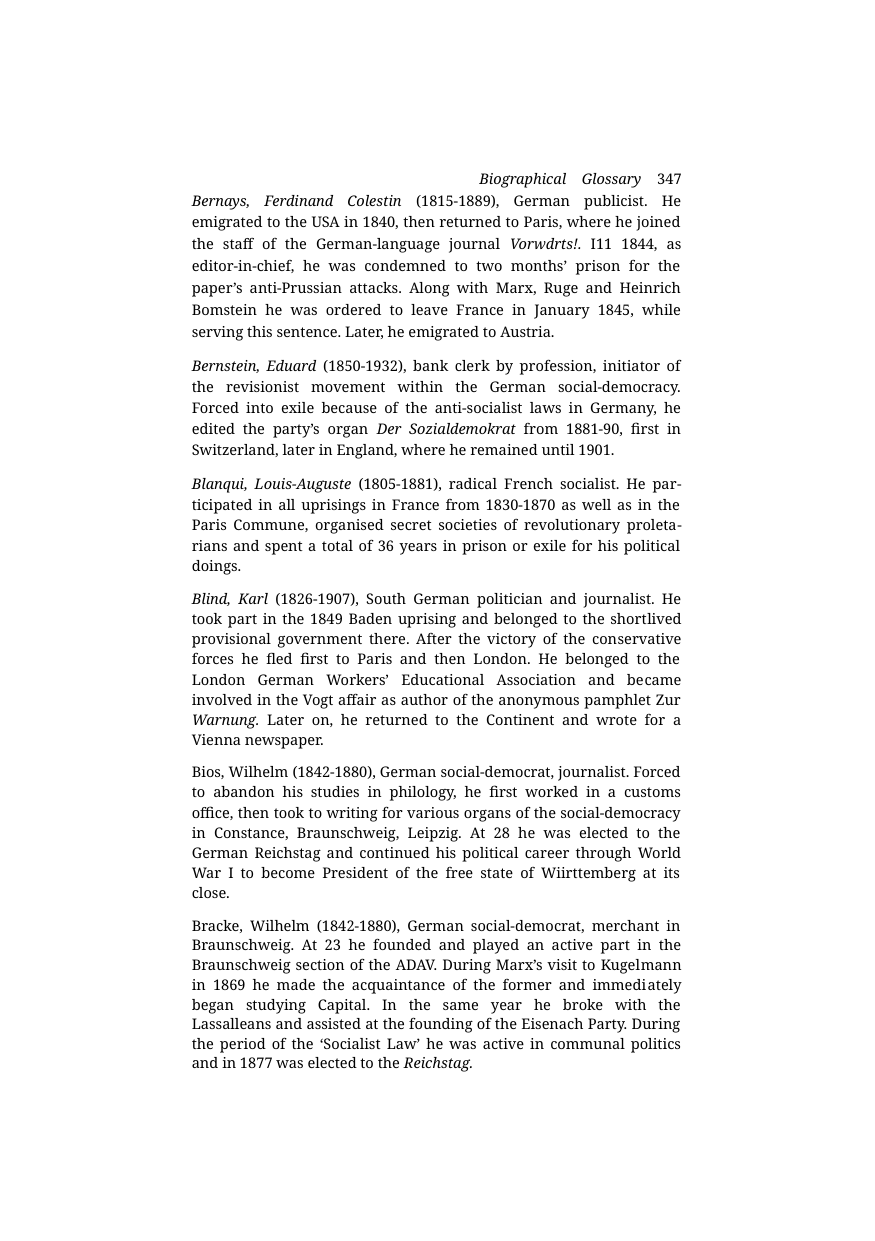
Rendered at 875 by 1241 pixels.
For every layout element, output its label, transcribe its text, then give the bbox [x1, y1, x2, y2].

text Blind, Karl (1826-1907), South German politician and journalist. He took part in the 1849 Baden uprising and belonged to the short­lived provisional government there. After the victory of the con­servative forces he fled first to Paris and then London. He belonged to the London German Workers’ Educational Association and be­came involved in the Vogt affair as author of the anonymous pamphlet Zur Warnung. Later on, he returned to the Continent and wrote for a Vienna newspaper. [192, 588, 681, 749]
text Blanqui, Louis-Auguste (1805-1881), radical French socialist. He par­ticipated in all uprisings in France from 1830-1870 as well as in the Paris Commune, organised secret societies of revolutionary proleta­rians and spent a total of 36 years in prison or exile for his political doings. [192, 473, 681, 576]
text Bios, Wilhelm (1842-1880), German social-democrat, journalist. Forced to abandon his studies in philology, he first worked in a customs office, then took to writing for various organs of the social-democracy in Constance, Braunschweig, Leipzig. At 28 he was elected to the German Reichstag and continued his political career through World War I to become President of the free state of Wiirttemberg at its close. [192, 762, 681, 902]
text Bracke, Wilhelm (1842-1880), German social-democrat, merchant in Braunschweig. At 23 he founded and played an active part in the Braunschweig section of the ADAV. During Marx’s visit to Kugel­mann in 1869 he made the acquaintance of the former and immedi­ately began studying Capital. In the same year he broke with the Lassalleans and assisted at the founding of the Eisenach Party. During the period of the ‘Socialist Law’ he was active in communal politics and in 1877 was elected to the Reichstag. [192, 915, 681, 1073]
text Biographical Glossary 347 Bernays, Ferdinand Colestin (1815-1889), German publicist. He emigrated to the USA in 1840, then returned to Paris, where he joined the staff of the German-language journal Vorwdrts!. I11 1844, as editor-in-chief, he was condemned to two months’ prison for the paper’s anti-Prussian attacks. Along with Marx, Ruge and Heinrich Bomstein he was ordered to leave France in January 1845, while serving this sentence. Later, he emigrated to Austria. [192, 167, 681, 342]
text Bernstein, Eduard (1850-1932), bank clerk by profession, initiator of the revisionist movement within the German social-democracy. Forced into exile because of the anti-socialist laws in Germany, he edited the party’s organ Der Sozialdemokrat from 1881-90, first in Switzerland, later in England, where he remained until 1901. [192, 355, 681, 460]
